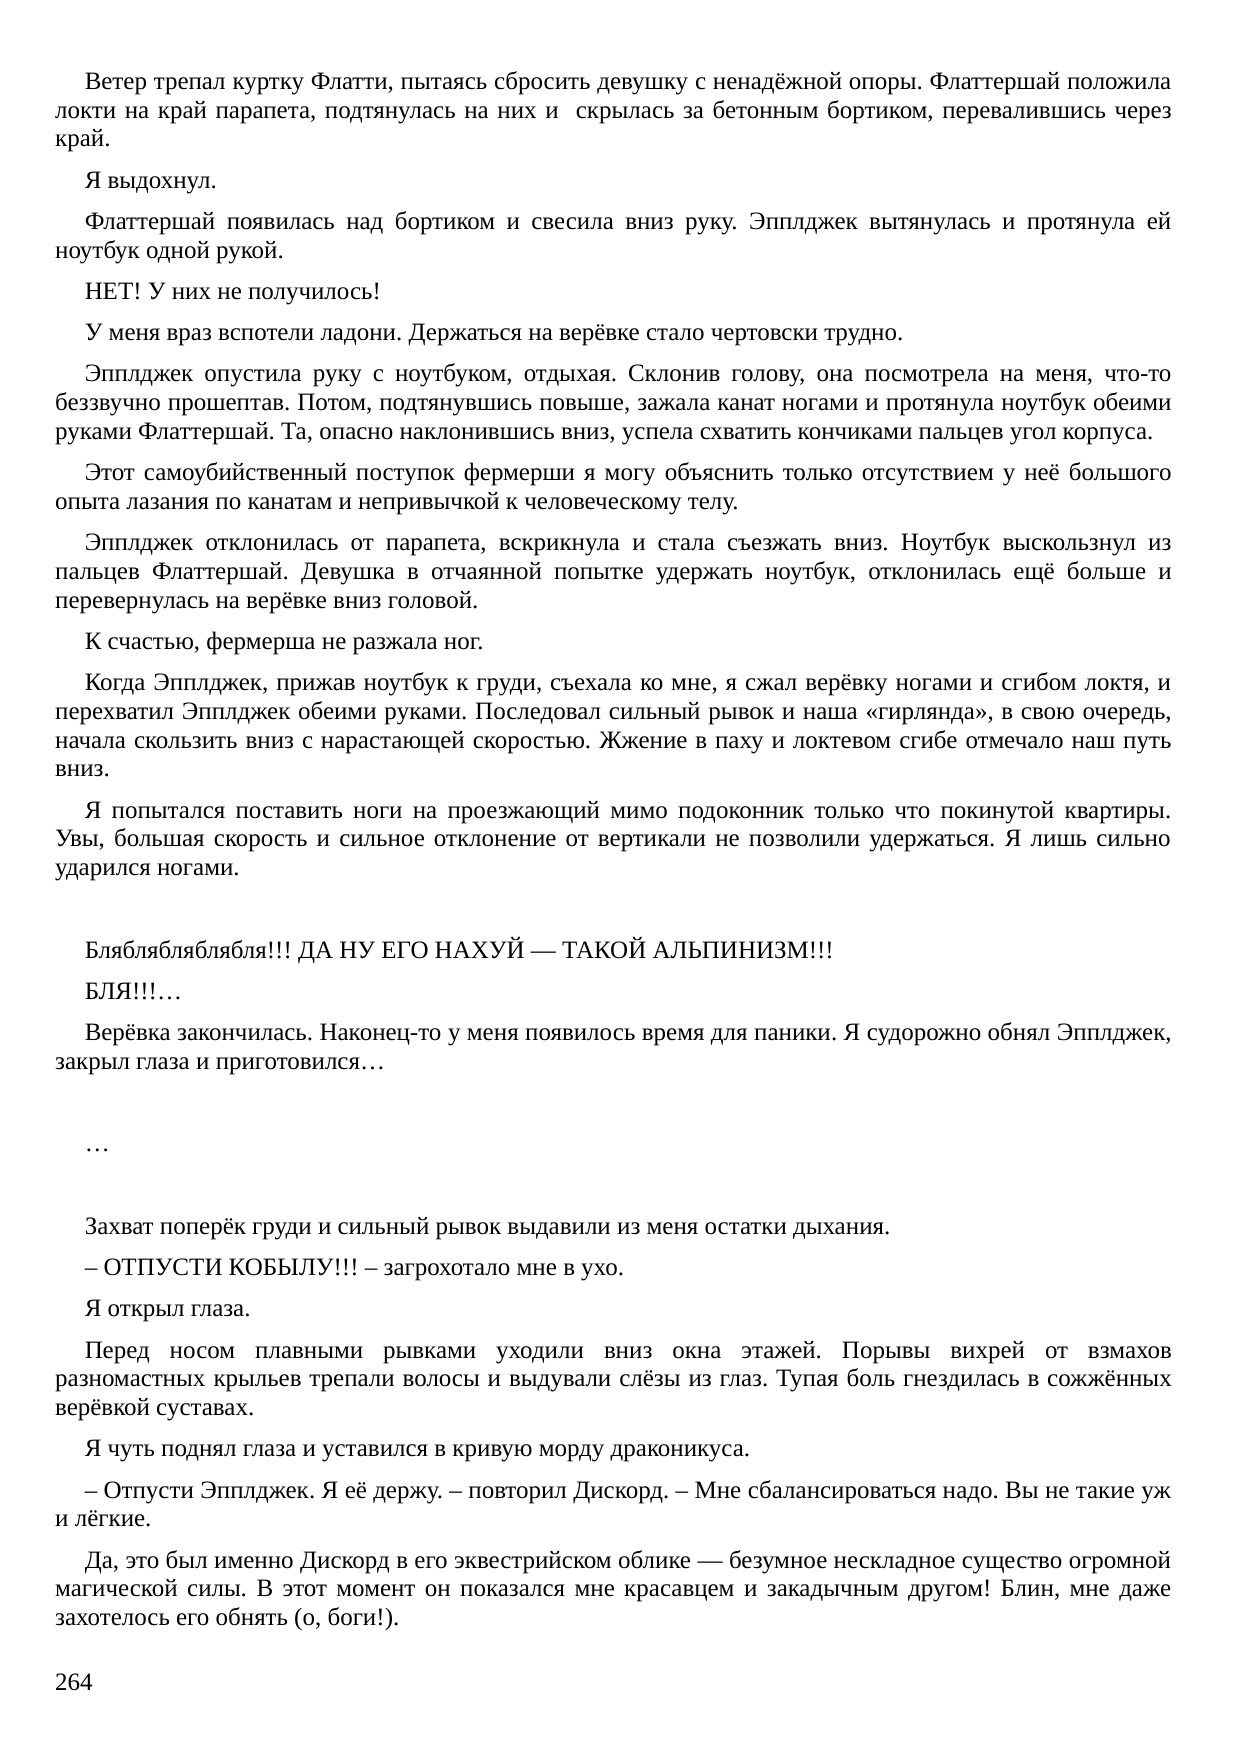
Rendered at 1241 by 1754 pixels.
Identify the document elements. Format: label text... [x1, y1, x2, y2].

text Бляблябляблябля!!! ДА НУ ЕГО НАХУЙ — ТАКОЙ АЛЬПИНИЗМ!!! [55, 935, 1173, 963]
text Эпплджек отклонилась от парапета, вскрикнула и стала съезжать вниз. Ноутбук выскользнул из пальцев Флаттершай. Девушка в отчаянной попытке удержать ноутбук, отклонилась ещё больше и перевернулась на верёвке вниз головой. [55, 527, 1173, 613]
text У меня враз вспотели ладони. Держаться на верёвке стало чертовски трудно. [55, 317, 1173, 346]
text БЛЯ!!!… [55, 976, 1173, 1005]
text Я попытался поставить ноги на проезжающий мимо подоконник только что покинутой квартиры. Увы, большая скорость и сильное отклонение от вертикали не позволили удержаться. Я лишь сильно ударился ногами. [55, 795, 1173, 881]
text Ветер трепал куртку Флатти, пытаясь сбросить девушку с ненадёжной опоры. Флаттершай положила локти на край парапета, подтянулась на них и скрылась за бетонным бортиком, перевалившись через край. [55, 66, 1173, 152]
text Я выдохнул. [55, 165, 1173, 193]
text Перед носом плавными рывками уходили вниз окна этажей. Порывы вихрей от взмахов разномастных крыльев трепали волосы и выдували слёзы из глаз. Тупая боль гнездилась в сожжённых верёвкой суставах. [55, 1335, 1173, 1421]
text К счастью, фермерша не разжала ног. [55, 626, 1173, 655]
text – ОТПУСТИ КОБЫЛУ!!! – загрохотало мне в ухо. [55, 1252, 1173, 1281]
text Я открыл глаза. [55, 1293, 1173, 1322]
text Верёвка закончилась. Наконец-то у меня появилось время для паники. Я судорожно обнял Эпплджек, закрыл глаза и приготовился… [55, 1017, 1173, 1075]
text … [55, 1128, 1173, 1157]
text Да, это был именно Дискорд в его эквестрийском облике — безумное нескладное существо огромной магической силы. В этот момент он показался мне красавцем и закадычным другом! Блин, мне даже захотелось его обнять (о, боги!). [55, 1545, 1173, 1631]
text Флаттершай появилась над бортиком и свесила вниз руку. Эпплджек вытянулась и протянула ей ноутбук одной рукой. [55, 206, 1173, 263]
text Когда Эпплджек, прижав ноутбук к груди, съехала ко мне, я сжал верёвку ногами и сгибом локтя, и перехватил Эпплджек обеими руками. Последовал сильный рывок и наша «гирлянда», в свою очередь, начала скользить вниз с нарастающей скоростью. Жжение в паху и локтевом сгибе отмечало наш путь вниз. [55, 667, 1173, 782]
text Этот самоубийственный поступок фермерши я могу объяснить только отсутствием у неё большого опыта лазания по канатам и непривычкой к человеческому телу. [55, 457, 1173, 515]
text Я чуть поднял глаза и уставился в кривую морду драконикуса. [55, 1433, 1173, 1462]
text Эпплджек опустила руку с ноутбуком, отдыхая. Склонив голову, она посмотрела на меня, что-то беззвучно прошептав. Потом, подтянувшись повыше, зажала канат ногами и протянула ноутбук обеими руками Флаттершай. Та, опасно наклонившись вниз, успела схватить кончиками пальцев угол корпуса. [55, 358, 1173, 445]
text Захват поперёк груди и сильный рывок выдавили из меня остатки дыхания. [55, 1211, 1173, 1240]
text НЕТ! У них не получилось! [55, 276, 1173, 305]
text – Отпусти Эпплджек. Я её держу. – повторил Дискорд. – Мне сбалансироваться надо. Вы не такие уж и лёгкие. [55, 1475, 1173, 1532]
